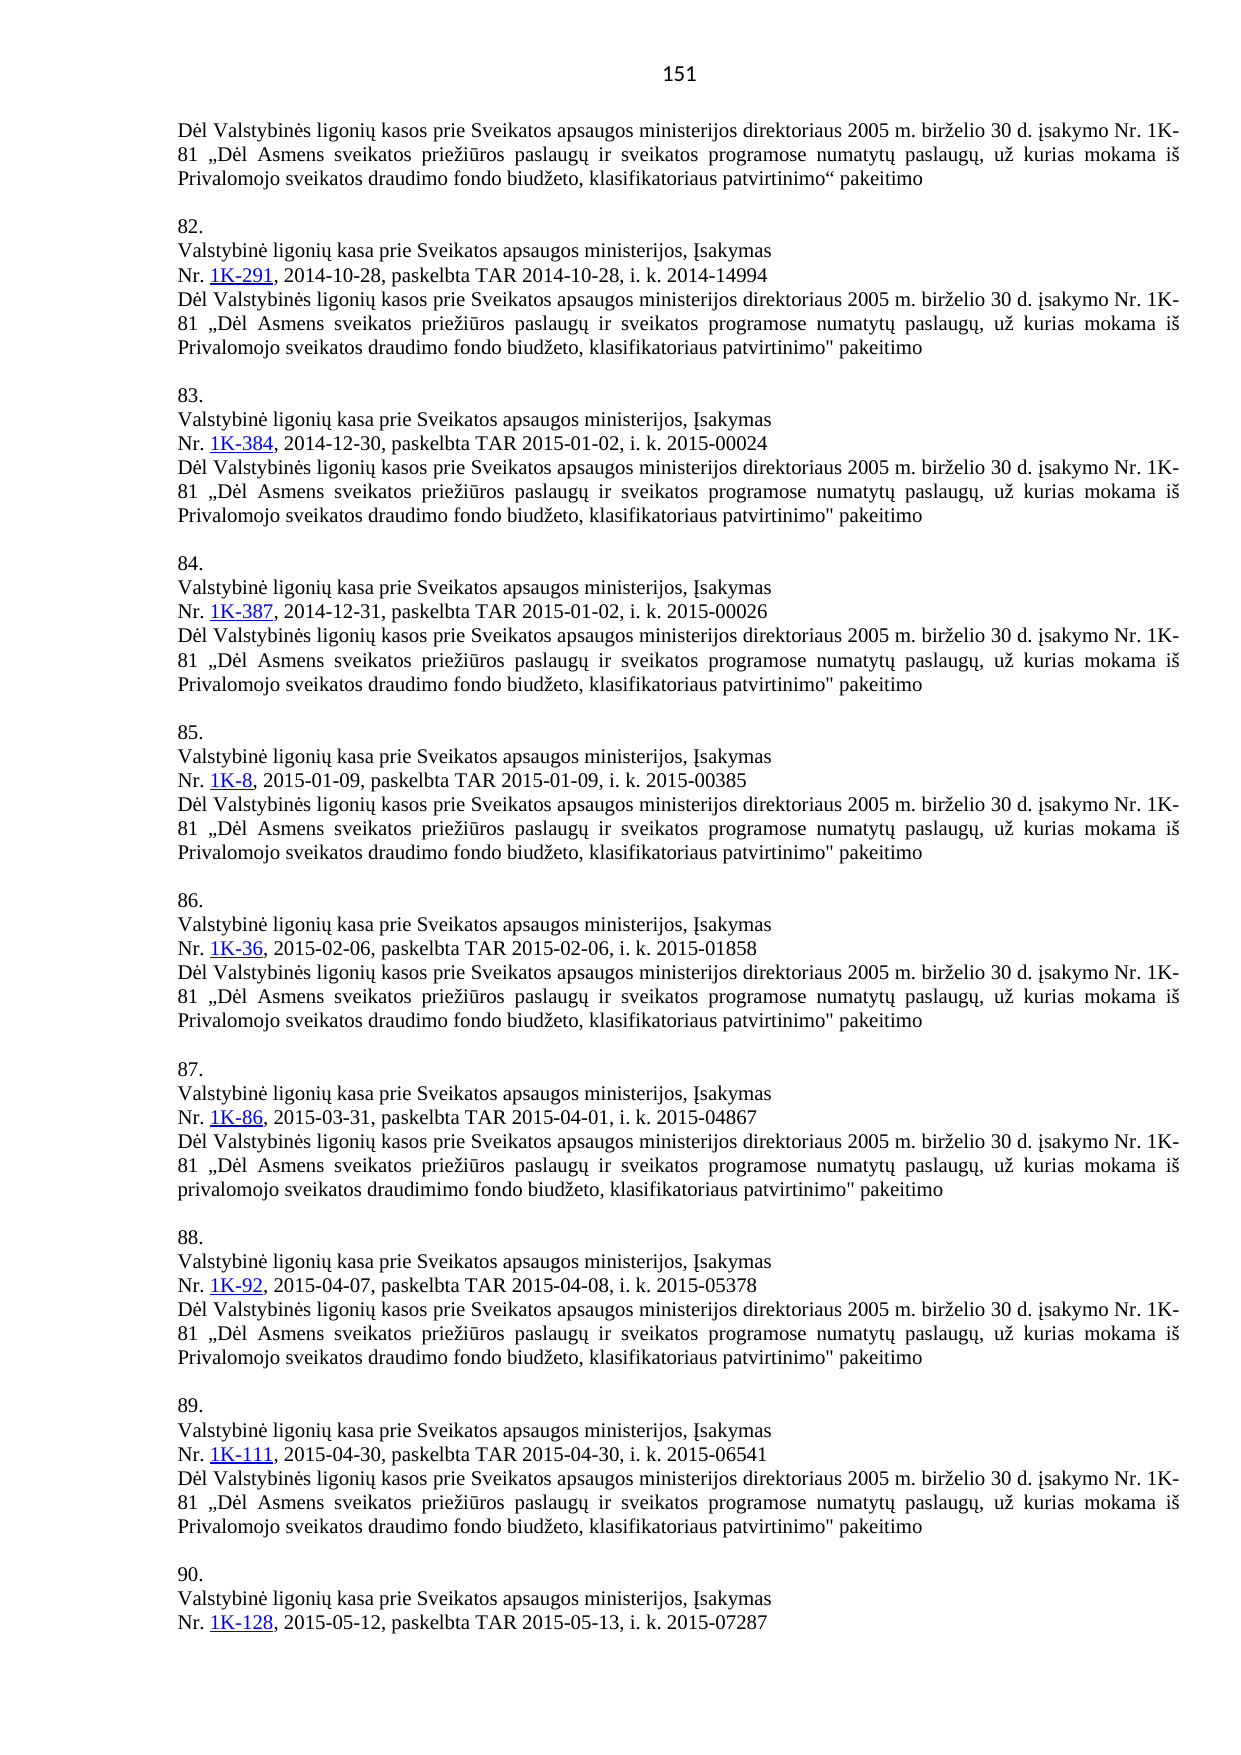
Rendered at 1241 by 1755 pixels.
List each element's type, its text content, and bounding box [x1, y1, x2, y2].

text 88. [177, 1225, 1181, 1249]
text Nr. 1K-291, 2014-10-28, paskelbta TAR 2014-10-28, i. k. 2014-14994 [177, 262, 1181, 287]
text Nr. 1K-36, 2015-02-06, paskelbta TAR 2015-02-06, i. k. 2015-01858 [177, 936, 1181, 960]
text Nr. 1K-86, 2015-03-31, paskelbta TAR 2015-04-01, i. k. 2015-04867 [177, 1105, 1181, 1129]
text Dėl Valstybinės ligonių kasos prie Sveikatos apsaugos ministerijos direktoriaus 2005 m. birželio 30 d. įsakymo Nr. 1K-81 „Dėl Asmens sveikatos priežiūros paslaugų ir sveikatos programose numatytų paslaugų, už kurias mokama iš Privalomojo sveikatos draudimo fondo biudžeto, klasifikatoriaus patvirtinimo" pakeitimo [177, 792, 1181, 864]
text Nr. 1K-8, 2015-01-09, paskelbta TAR 2015-01-09, i. k. 2015-00385 [177, 768, 1181, 792]
text Nr. 1K-128, 2015-05-12, paskelbta TAR 2015-05-13, i. k. 2015-07287 [177, 1610, 1181, 1634]
text 85. [177, 720, 1181, 744]
text Nr. 1K-384, 2014-12-30, paskelbta TAR 2015-01-02, i. k. 2015-00024 [177, 431, 1181, 455]
text 86. [177, 888, 1181, 912]
text Valstybinė ligonių kasa prie Sveikatos apsaugos ministerijos, Įsakymas [177, 1249, 1181, 1273]
text Valstybinė ligonių kasa prie Sveikatos apsaugos ministerijos, Įsakymas [177, 744, 1181, 768]
text Dėl Valstybinės ligonių kasos prie Sveikatos apsaugos ministerijos direktoriaus 2005 m. birželio 30 d. įsakymo Nr. 1K-81 „Dėl Asmens sveikatos priežiūros paslaugų ir sveikatos programose numatytų paslaugų, už kurias mokama iš Privalomojo sveikatos draudimo fondo biudžeto, klasifikatoriaus patvirtinimo“ pakeitimo [177, 118, 1181, 190]
text 83. [177, 383, 1181, 407]
text Dėl Valstybinės ligonių kasos prie Sveikatos apsaugos ministerijos direktoriaus 2005 m. birželio 30 d. įsakymo Nr. 1K-81 „Dėl Asmens sveikatos priežiūros paslaugų ir sveikatos programose numatytų paslaugų, už kurias mokama iš privalomojo sveikatos draudimimo fondo biudžeto, klasifikatoriaus patvirtinimo" pakeitimo [177, 1129, 1181, 1201]
text Dėl Valstybinės ligonių kasos prie Sveikatos apsaugos ministerijos direktoriaus 2005 m. birželio 30 d. įsakymo Nr. 1K-81 „Dėl Asmens sveikatos priežiūros paslaugų ir sveikatos programose numatytų paslaugų, už kurias mokama iš Privalomojo sveikatos draudimo fondo biudžeto, klasifikatoriaus patvirtinimo" pakeitimo [177, 455, 1181, 527]
text 87. [177, 1057, 1181, 1081]
text Valstybinė ligonių kasa prie Sveikatos apsaugos ministerijos, Įsakymas [177, 1081, 1181, 1105]
text Valstybinė ligonių kasa prie Sveikatos apsaugos ministerijos, Įsakymas [177, 575, 1181, 599]
text Nr. 1K-387, 2014-12-31, paskelbta TAR 2015-01-02, i. k. 2015-00026 [177, 599, 1181, 623]
text Valstybinė ligonių kasa prie Sveikatos apsaugos ministerijos, Įsakymas [177, 238, 1181, 262]
text Dėl Valstybinės ligonių kasos prie Sveikatos apsaugos ministerijos direktoriaus 2005 m. birželio 30 d. įsakymo Nr. 1K-81 „Dėl Asmens sveikatos priežiūros paslaugų ir sveikatos programose numatytų paslaugų, už kurias mokama iš Privalomojo sveikatos draudimo fondo biudžeto, klasifikatoriaus patvirtinimo" pakeitimo [177, 623, 1181, 696]
text Dėl Valstybinės ligonių kasos prie Sveikatos apsaugos ministerijos direktoriaus 2005 m. birželio 30 d. įsakymo Nr. 1K-81 „Dėl Asmens sveikatos priežiūros paslaugų ir sveikatos programose numatytų paslaugų, už kurias mokama iš Privalomojo sveikatos draudimo fondo biudžeto, klasifikatoriaus patvirtinimo" pakeitimo [177, 960, 1181, 1032]
text 82. [177, 214, 1181, 238]
text Valstybinė ligonių kasa prie Sveikatos apsaugos ministerijos, Įsakymas [177, 1586, 1181, 1610]
text Nr. 1K-111, 2015-04-30, paskelbta TAR 2015-04-30, i. k. 2015-06541 [177, 1442, 1181, 1466]
text Valstybinė ligonių kasa prie Sveikatos apsaugos ministerijos, Įsakymas [177, 1417, 1181, 1442]
text Nr. 1K-92, 2015-04-07, paskelbta TAR 2015-04-08, i. k. 2015-05378 [177, 1273, 1181, 1297]
text 89. [177, 1393, 1181, 1417]
text Valstybinė ligonių kasa prie Sveikatos apsaugos ministerijos, Įsakymas [177, 407, 1181, 431]
text Valstybinė ligonių kasa prie Sveikatos apsaugos ministerijos, Įsakymas [177, 912, 1181, 936]
text 90. [177, 1562, 1181, 1586]
text 84. [177, 551, 1181, 575]
text Dėl Valstybinės ligonių kasos prie Sveikatos apsaugos ministerijos direktoriaus 2005 m. birželio 30 d. įsakymo Nr. 1K-81 „Dėl Asmens sveikatos priežiūros paslaugų ir sveikatos programose numatytų paslaugų, už kurias mokama iš Privalomojo sveikatos draudimo fondo biudžeto, klasifikatoriaus patvirtinimo" pakeitimo [177, 1297, 1181, 1369]
text Dėl Valstybinės ligonių kasos prie Sveikatos apsaugos ministerijos direktoriaus 2005 m. birželio 30 d. įsakymo Nr. 1K-81 „Dėl Asmens sveikatos priežiūros paslaugų ir sveikatos programose numatytų paslaugų, už kurias mokama iš Privalomojo sveikatos draudimo fondo biudžeto, klasifikatoriaus patvirtinimo" pakeitimo [177, 1466, 1181, 1538]
text Dėl Valstybinės ligonių kasos prie Sveikatos apsaugos ministerijos direktoriaus 2005 m. birželio 30 d. įsakymo Nr. 1K-81 „Dėl Asmens sveikatos priežiūros paslaugų ir sveikatos programose numatytų paslaugų, už kurias mokama iš Privalomojo sveikatos draudimo fondo biudžeto, klasifikatoriaus patvirtinimo" pakeitimo [177, 287, 1181, 359]
